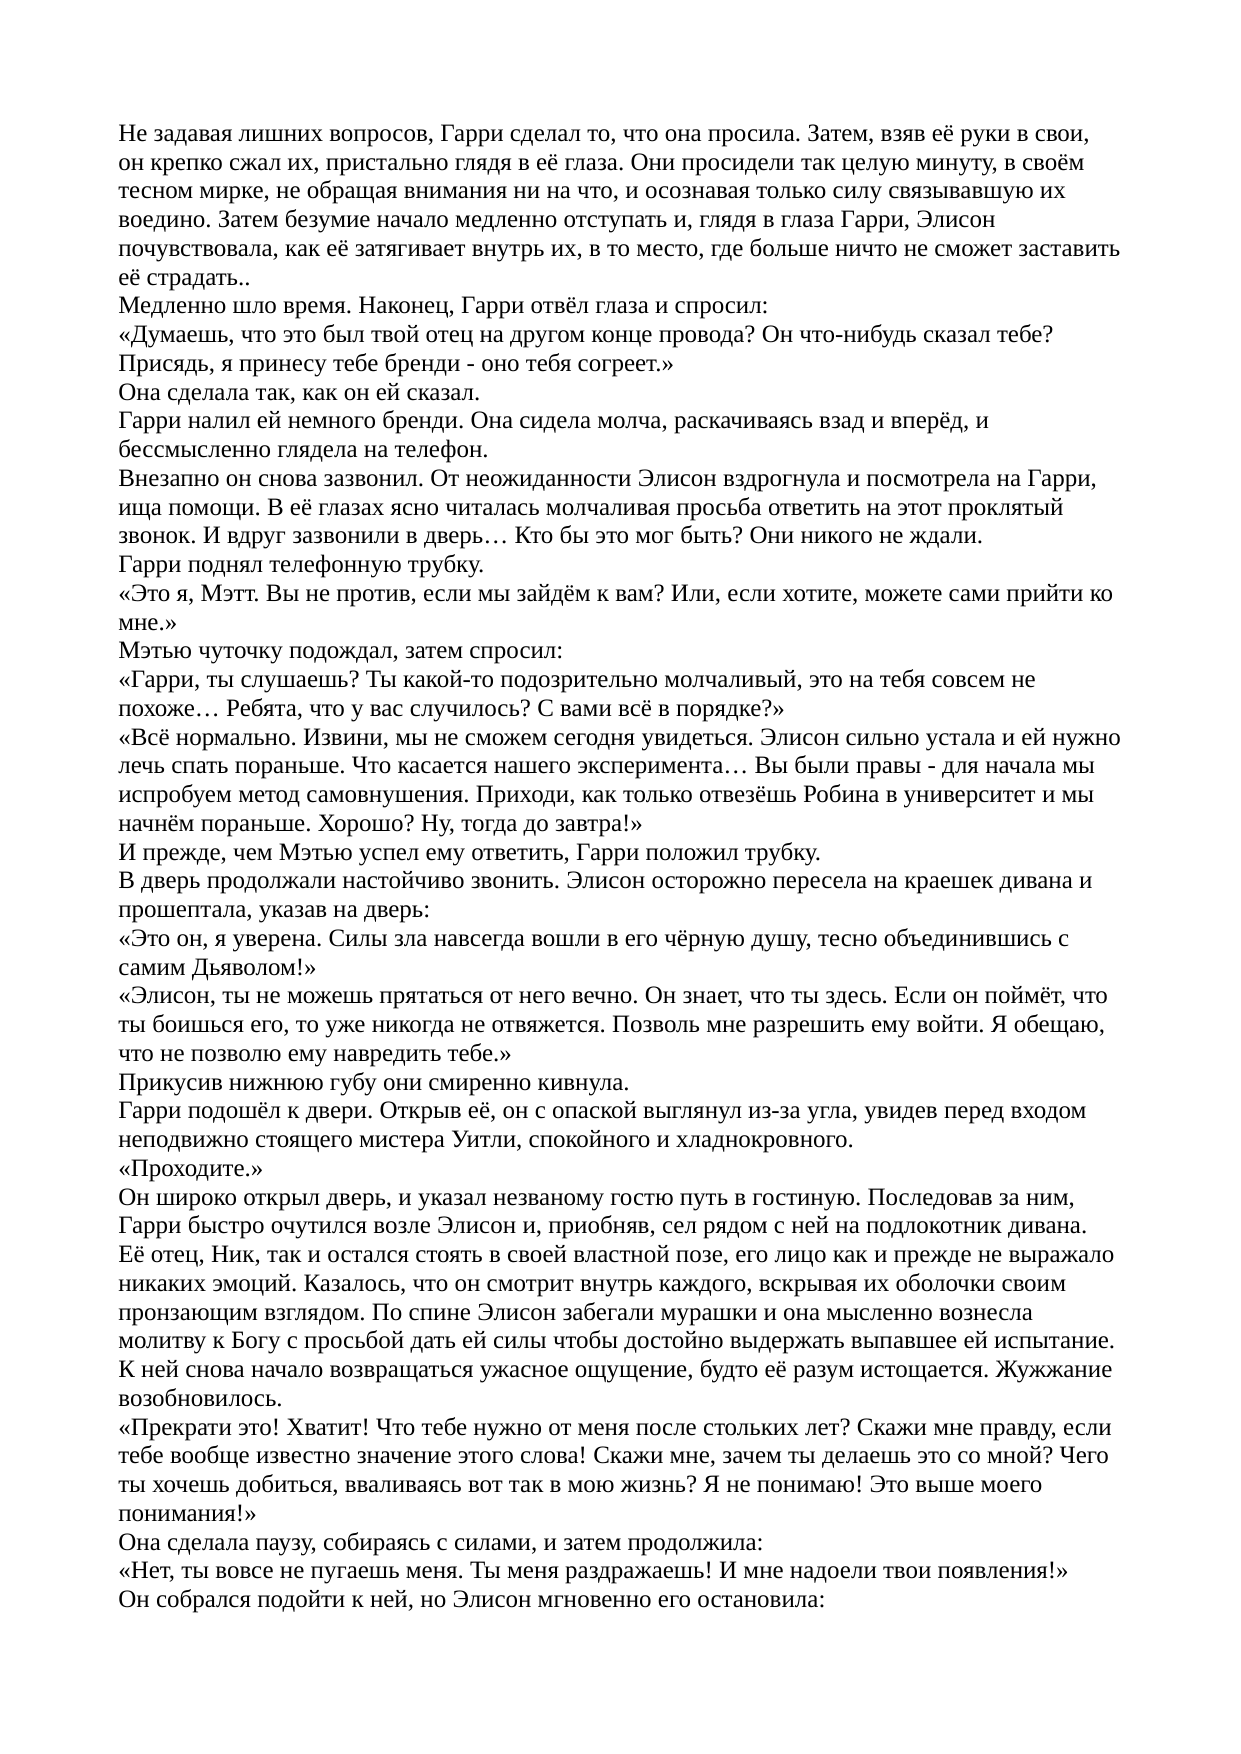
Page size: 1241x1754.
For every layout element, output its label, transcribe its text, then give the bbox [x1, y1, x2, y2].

text «Гарри, ты слушаешь? Ты какой-то подозрительно молчаливый, это на тебя совсем не похоже… Ребята, что у вас случилось? С вами всё в порядке?» [118, 664, 1122, 722]
text Мэтью чуточку подождал, затем спросил: [118, 636, 1122, 664]
text Гарри подошёл к двери. Открыв её, он с опаской выглянул из-за угла, увидев перед входом неподвижно стоящего мистера Уитли, спокойного и хладнокровного. [118, 1096, 1122, 1153]
text «Прекрати это! Хватит! Что тебе нужно от меня после стольких лет? Скажи мне правду, если тебе вообще известно значение этого слова! Скажи мне, зачем ты делаешь это со мной? Чего ты хочешь добиться, вваливаясь вот так в мою жизнь? Я не понимаю! Это выше моего понимания!» [118, 1412, 1122, 1527]
text «Это я, Мэтт. Вы не против, если мы зайдём к вам? Или, если хотите, можете сами прийти ко мне.» [118, 578, 1122, 636]
text «Проходите.» [118, 1153, 1122, 1182]
text «Думаешь, что это был твой отец на другом конце провода? Он что-нибудь сказал тебе? Присядь, я принесу тебе бренди - оно тебя согреет.» [118, 319, 1122, 377]
text Она сделала так, как он ей сказал. [118, 377, 1122, 406]
text Она сделала паузу, собираясь с силами, и затем продолжила: [118, 1527, 1122, 1556]
text Её отец, Ник, так и остался стоять в своей властной позе, его лицо как и прежде не выражало никаких эмоций. Казалось, что он смотрит внутрь каждого, вскрывая их оболочки своим пронзающим взглядом. По спине Элисон забегали мурашки и она мысленно вознесла молитву к Богу с просьбой дать ей силы чтобы достойно выдержать выпавшее ей испытание. К ней снова начало возвращаться ужасное ощущение, будто её разум истощается. Жужжание возобновилось. [118, 1239, 1122, 1412]
text В дверь продолжали настойчиво звонить. Элисон осторожно пересела на краешек дивана и прошептала, указав на дверь: [118, 866, 1122, 923]
text Внезапно он снова зазвонил. От неожиданности Элисон вздрогнула и посмотрела на Гарри, ища помощи. В её глазах ясно читалась молчаливая просьба ответить на этот проклятый звонок. И вдруг зазвонили в дверь… Кто бы это мог быть? Они никого не ждали. [118, 463, 1122, 549]
text Он широко открыл дверь, и указал незваному гостю путь в гостиную. Последовав за ним, Гарри быстро очутился возле Элисон и, приобняв, сел рядом с ней на подлокотник дивана. [118, 1182, 1122, 1239]
text Прикусив нижнюю губу они смиренно кивнула. [118, 1067, 1122, 1096]
text Он собрался подойти к ней, но Элисон мгновенно его остановила: [118, 1584, 1122, 1613]
text Гарри налил ей немного бренди. Она сидела молча, раскачиваясь взад и вперёд, и бессмысленно глядела на телефон. [118, 406, 1122, 463]
text «Нет, ты вовсе не пугаешь меня. Ты меня раздражаешь! И мне надоели твои появления!» [118, 1556, 1122, 1584]
text И прежде, чем Мэтью успел ему ответить, Гарри положил трубку. [118, 837, 1122, 866]
text Не задавая лишних вопросов, Гарри сделал то, что она просила. Затем, взяв её руки в свои, он крепко сжал их, пристально глядя в её глаза. Они просидели так целую минуту, в своём тесном мирке, не обращая внимания ни на что, и осознавая только силу связывавшую их воедино. Затем безумие начало медленно отступать и, глядя в глаза Гарри, Элисон почувствовала, как её затягивает внутрь их, в то место, где больше ничто не сможет заставить её страдать.. [118, 118, 1122, 291]
text Гарри поднял телефонную трубку. [118, 549, 1122, 578]
text «Всё нормально. Извини, мы не сможем сегодня увидеться. Элисон сильно устала и ей нужно лечь спать пораньше. Что касается нашего эксперимента… Вы были правы - для начала мы испробуем метод самовнушения. Приходи, как только отвезёшь Робина в университет и мы начнём пораньше. Хорошо? Ну, тогда до завтра!» [118, 722, 1122, 837]
text Медленно шло время. Наконец, Гарри отвёл глаза и спросил: [118, 291, 1122, 319]
text «Это он, я уверена. Силы зла навсегда вошли в его чёрную душу, тесно объединившись с самим Дьяволом!» [118, 923, 1122, 981]
text «Элисон, ты не можешь прятаться от него вечно. Он знает, что ты здесь. Если он поймёт, что ты боишься его, то уже никогда не отвяжется. Позволь мне разрешить ему войти. Я обещаю, что не позволю ему навредить тебе.» [118, 981, 1122, 1067]
